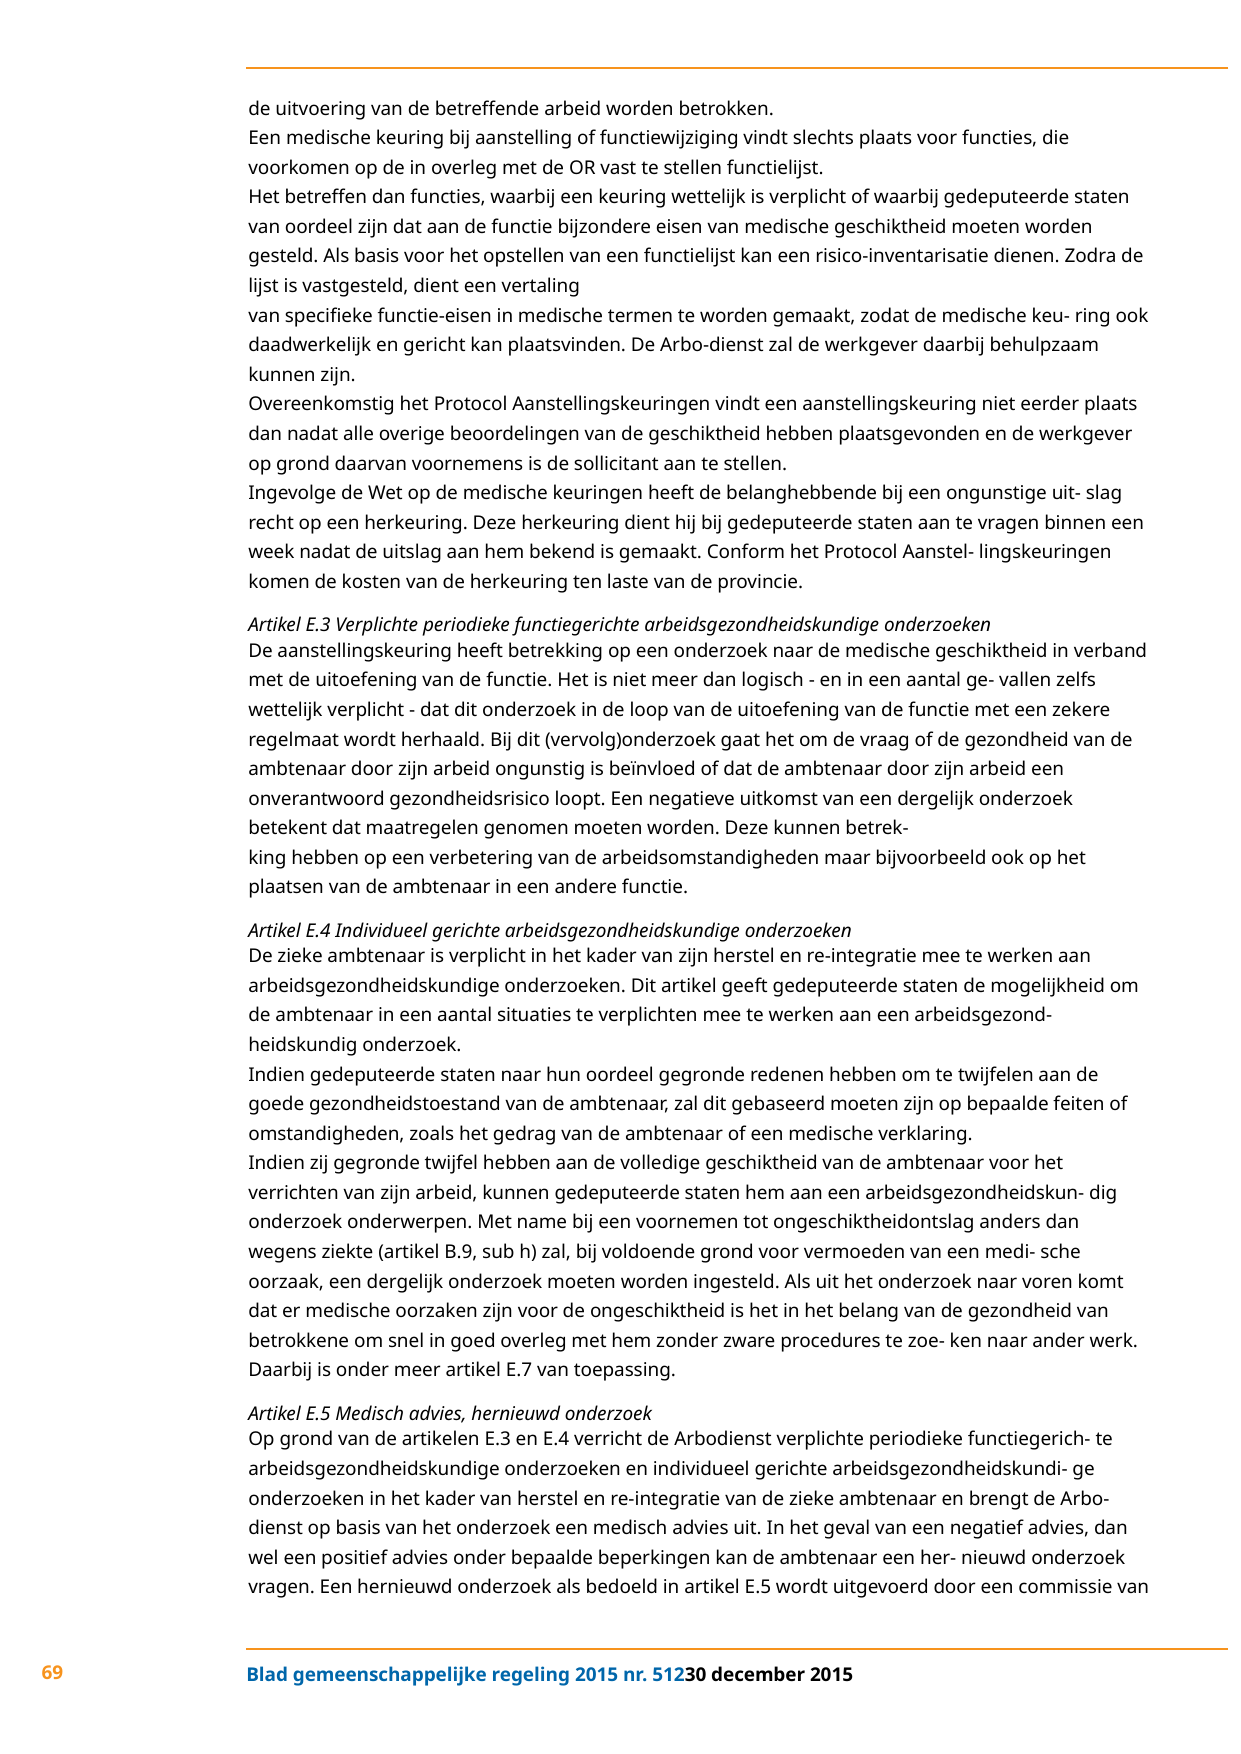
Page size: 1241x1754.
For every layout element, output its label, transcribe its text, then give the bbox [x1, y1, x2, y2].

text king hebben op een verbetering van de arbeidsomstandigheden maar bijvoorbeeld ook op het plaatsen van de ambtenaar in een andere functie. [248, 844, 1152, 899]
text De zieke ambtenaar is verplicht in het kader van zijn herstel en re-integratie mee te werken aan arbeidsgezondheidskundige onderzoeken. Dit artikel geeft gedeputeerde staten de mogelijkheid om de ambtenaar in een aantal situaties te verplichten mee te werken aan een arbeidsgezond- heidskundig onderzoek. [248, 942, 1152, 1057]
text van specifieke functie-eisen in medische termen te worden gemaakt, zodat de medische keu- ring ook daadwerkelijk en gericht kan plaatsvinden. De Arbo-dienst zal de werkgever daarbij behulpzaam kunnen zijn. [248, 302, 1152, 387]
text Artikel E.5 Medisch advies, hernieuwd onderzoek [248, 1400, 1152, 1426]
text De aanstellingskeuring heeft betrekking op een onderzoek naar de medische geschiktheid in verband met de uitoefening van de functie. Het is niet meer dan logisch - en in een aantal ge- vallen zelfs wettelijk verplicht - dat dit onderzoek in de loop van de uitoefening van de functie met een zekere regelmaat wordt herhaald. Bij dit (vervolg)onderzoek gaat het om de vraag of de gezondheid van de ambtenaar door zijn arbeid ongunstig is beïnvloed of dat de ambtenaar door zijn arbeid een onverantwoord gezondheidsrisico loopt. Een negatieve uitkomst van een dergelijk onderzoek betekent dat maatregelen genomen moeten worden. Deze kunnen betrek- [248, 637, 1152, 840]
text Indien zij gegronde twijfel hebben aan de volledige geschiktheid van de ambtenaar voor het verrichten van zijn arbeid, kunnen gedeputeerde staten hem aan een arbeidsgezondheidskun- dig onderzoek onderwerpen. Met name bij een voornemen tot ongeschiktheidontslag anders dan wegens ziekte (artikel B.9, sub h) zal, bij voldoende grond voor vermoeden van een medi- sche oorzaak, een dergelijk onderzoek moeten worden ingesteld. Als uit het onderzoek naar voren komt dat er medische oorzaken zijn voor de ongeschiktheid is het in het belang van de gezondheid van betrokkene om snel in goed overleg met hem zonder zware procedures te zoe- ken naar ander werk. Daarbij is onder meer artikel E.7 van toepassing. [248, 1149, 1152, 1382]
text Het betreffen dan functies, waarbij een keuring wettelijk is verplicht of waarbij gedeputeerde staten van oordeel zijn dat aan de functie bijzondere eisen van medische geschiktheid moeten worden gesteld. Als basis voor het opstellen van een functielijst kan een risico-inventarisatie dienen. Zodra de lijst is vastgesteld, dient een vertaling [248, 183, 1152, 298]
picture [41, 47, 231, 172]
text Op grond van de artikelen E.3 en E.4 verricht de Arbodienst verplichte periodieke functiegerich- te arbeidsgezondheidskundige onderzoeken en individueel gerichte arbeidsgezondheidskundi- ge onderzoeken in het kader van herstel en re-integratie van de zieke ambtenaar en brengt de Arbo-dienst op basis van het onderzoek een medisch advies uit. In het geval van een negatief advies, dan wel een positief advies onder bepaalde beperkingen kan de ambtenaar een her- nieuwd onderzoek vragen. Een hernieuwd onderzoek als bedoeld in artikel E.5 wordt uitgevoerd door een commissie van [248, 1426, 1152, 1599]
text Artikel E.4 Individueel gerichte arbeidsgezondheidskundige onderzoeken [248, 917, 1152, 942]
text Artikel E.3 Verplichte periodieke functiegerichte arbeidsgezondheidskundige onderzoeken [248, 611, 1152, 637]
text Indien gedeputeerde staten naar hun oordeel gegronde redenen hebben om te twijfelen aan de goede gezondheidstoestand van de ambtenaar, zal dit gebaseerd moeten zijn op bepaalde feiten of omstandigheden, zoals het gedrag van de ambtenaar of een medische verklaring. [248, 1061, 1152, 1146]
text Ingevolge de Wet op de medische keuringen heeft de belanghebbende bij een ongunstige uit- slag recht op een herkeuring. Deze herkeuring dient hij bij gedeputeerde staten aan te vragen binnen een week nadat de uitslag aan hem bekend is gemaakt. Conform het Protocol Aanstel- lingskeuringen komen de kosten van de herkeuring ten laste van de provincie. [248, 479, 1152, 594]
text de uitvoering van de betreffende arbeid worden betrokken. [248, 95, 1152, 121]
text Overeenkomstig het Protocol Aanstellingskeuringen vindt een aanstellingskeuring niet eerder plaats dan nadat alle overige beoordelingen van de geschiktheid hebben plaatsgevonden en de werkgever op grond daarvan voornemens is de sollicitant aan te stellen. [248, 391, 1152, 476]
text Een medische keuring bij aanstelling of functiewijziging vindt slechts plaats voor functies, die voorkomen op de in overleg met de OR vast te stellen functielijst. [248, 124, 1152, 180]
